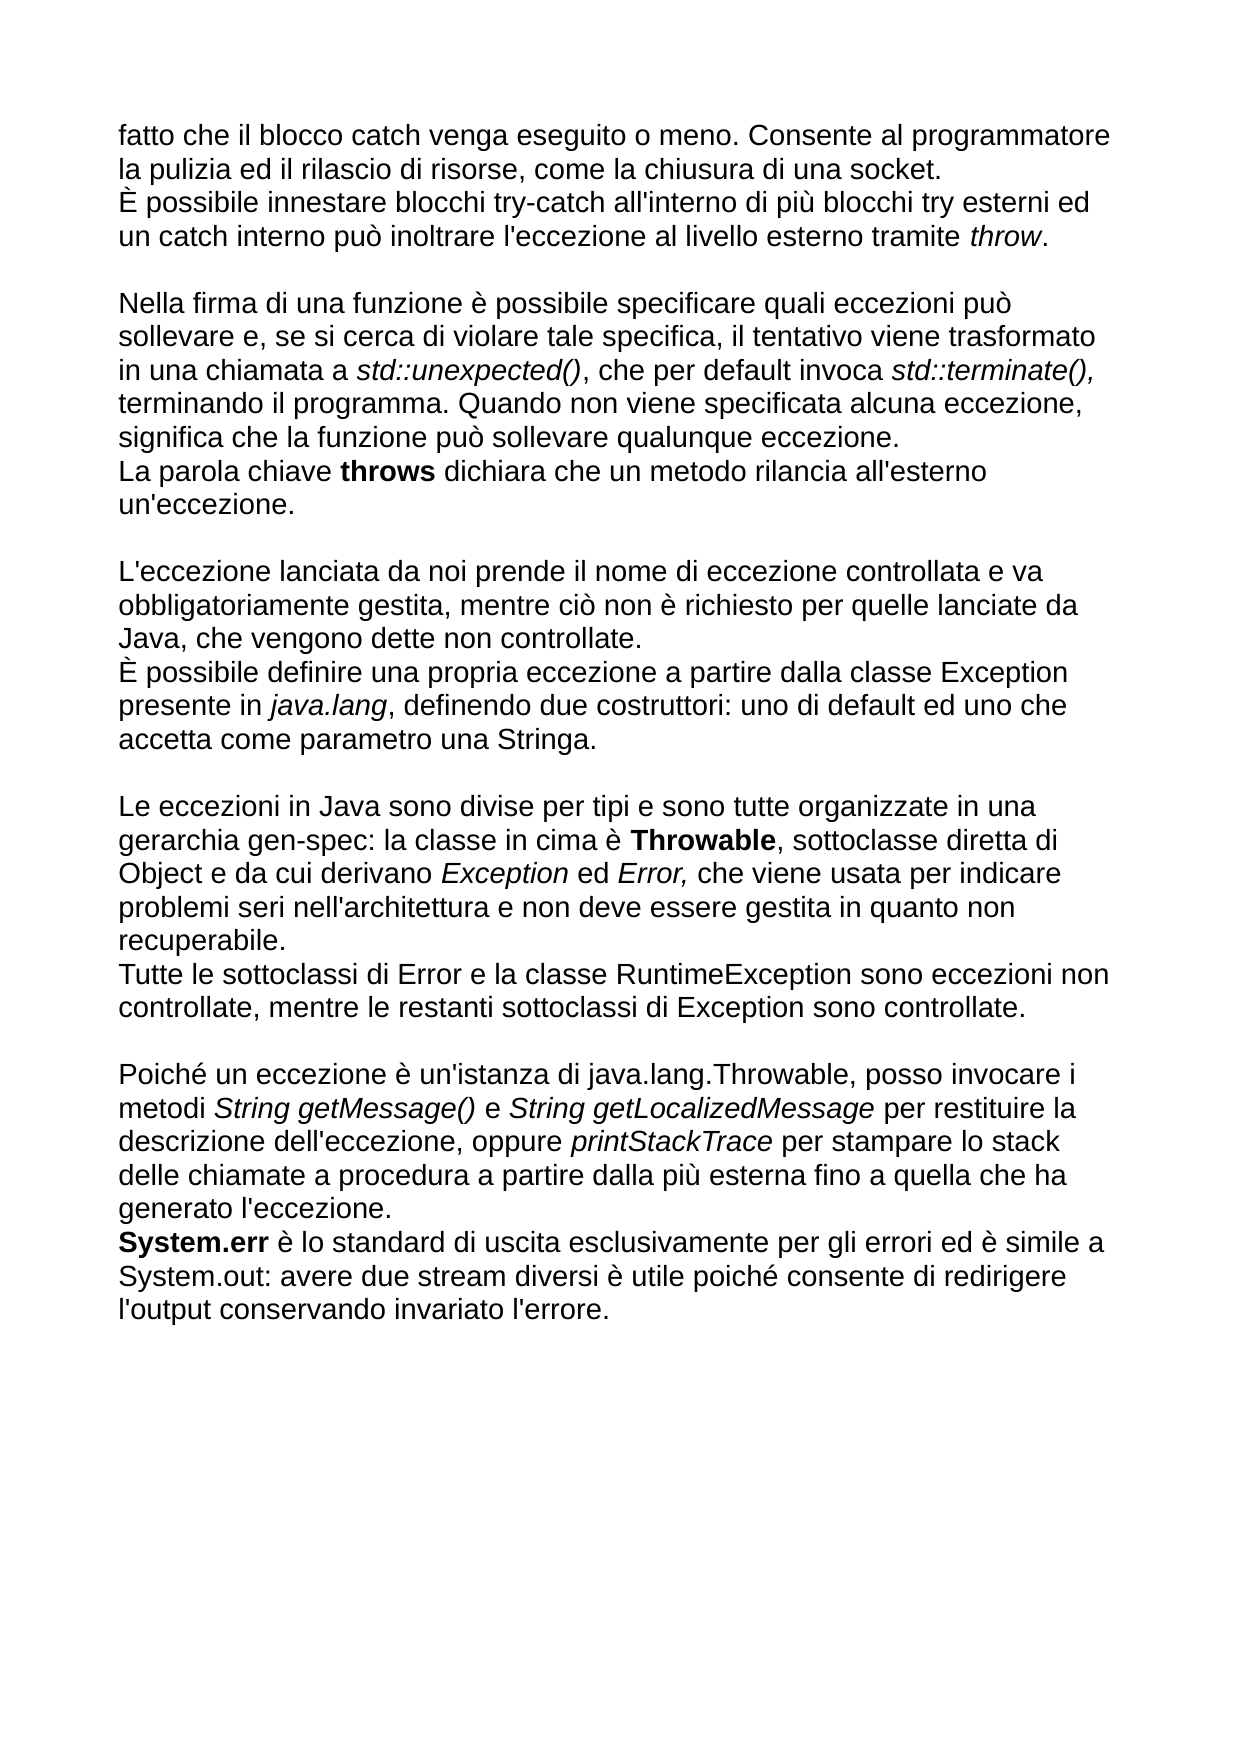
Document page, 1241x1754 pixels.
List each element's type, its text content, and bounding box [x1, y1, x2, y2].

text System.err è lo standard di uscita esclusivamente per gli errori ed è simile a System.out: avere due stream diversi è utile poiché consente di redirigere l'output conservando invariato l'errore. [118, 1225, 1122, 1326]
text La parola chiave throws dichiara che un metodo rilancia all'esterno un'eccezione. [118, 453, 1122, 521]
text Poiché un eccezione è un'istanza di java.lang.Throwable, posso invocare i metodi String getMessage() e String getLocalizedMessage per restituire la descrizione dell'eccezione, oppure printStackTrace per stampare lo stack delle chiamate a procedura a partire dalla più esterna fino a quella che ha generato l'eccezione. [118, 1057, 1122, 1225]
text Tutte le sottoclassi di Error e la classe RuntimeException sono eccezioni non controllate, mentre le restanti sottoclassi di Exception sono controllate. [118, 957, 1122, 1024]
text È possibile definire una propria eccezione a partire dalla classe Exception presente in java.lang, definendo due costruttori: uno di default ed uno che accetta come parametro una Stringa. [118, 655, 1122, 755]
text Nella firma di una funzione è possibile specificare quali eccezioni può sollevare e, se si cerca di violare tale specifica, il tentativo viene trasformato in una chiamata a std::unexpected(), che per default invoca std::terminate(), terminando il programma. Quando non viene specificata alcuna eccezione, significa che la funzione può sollevare qualunque eccezione. [118, 286, 1122, 453]
text Le eccezioni in Java sono divise per tipi e sono tutte organizzate in una gerarchia gen-spec: la classe in cima è Throwable, sottoclasse diretta di Object e da cui derivano Exception ed Error, che viene usata per indicare problemi seri nell'architettura e non deve essere gestita in quanto non recuperabile. [118, 789, 1122, 957]
text È possibile innestare blocchi try-catch all'interno di più blocchi try esterni ed un catch interno può inoltrare l'eccezione al livello esterno tramite throw. [118, 185, 1122, 252]
text L'eccezione lanciata da noi prende il nome di eccezione controllata e va obbligatoriamente gestita, mentre ciò non è richiesto per quelle lanciate da Java, che vengono dette non controllate. [118, 554, 1122, 655]
text fatto che il blocco catch venga eseguito o meno. Consente al programmatore la pulizia ed il rilascio di risorse, come la chiusura di una socket. [118, 118, 1122, 185]
